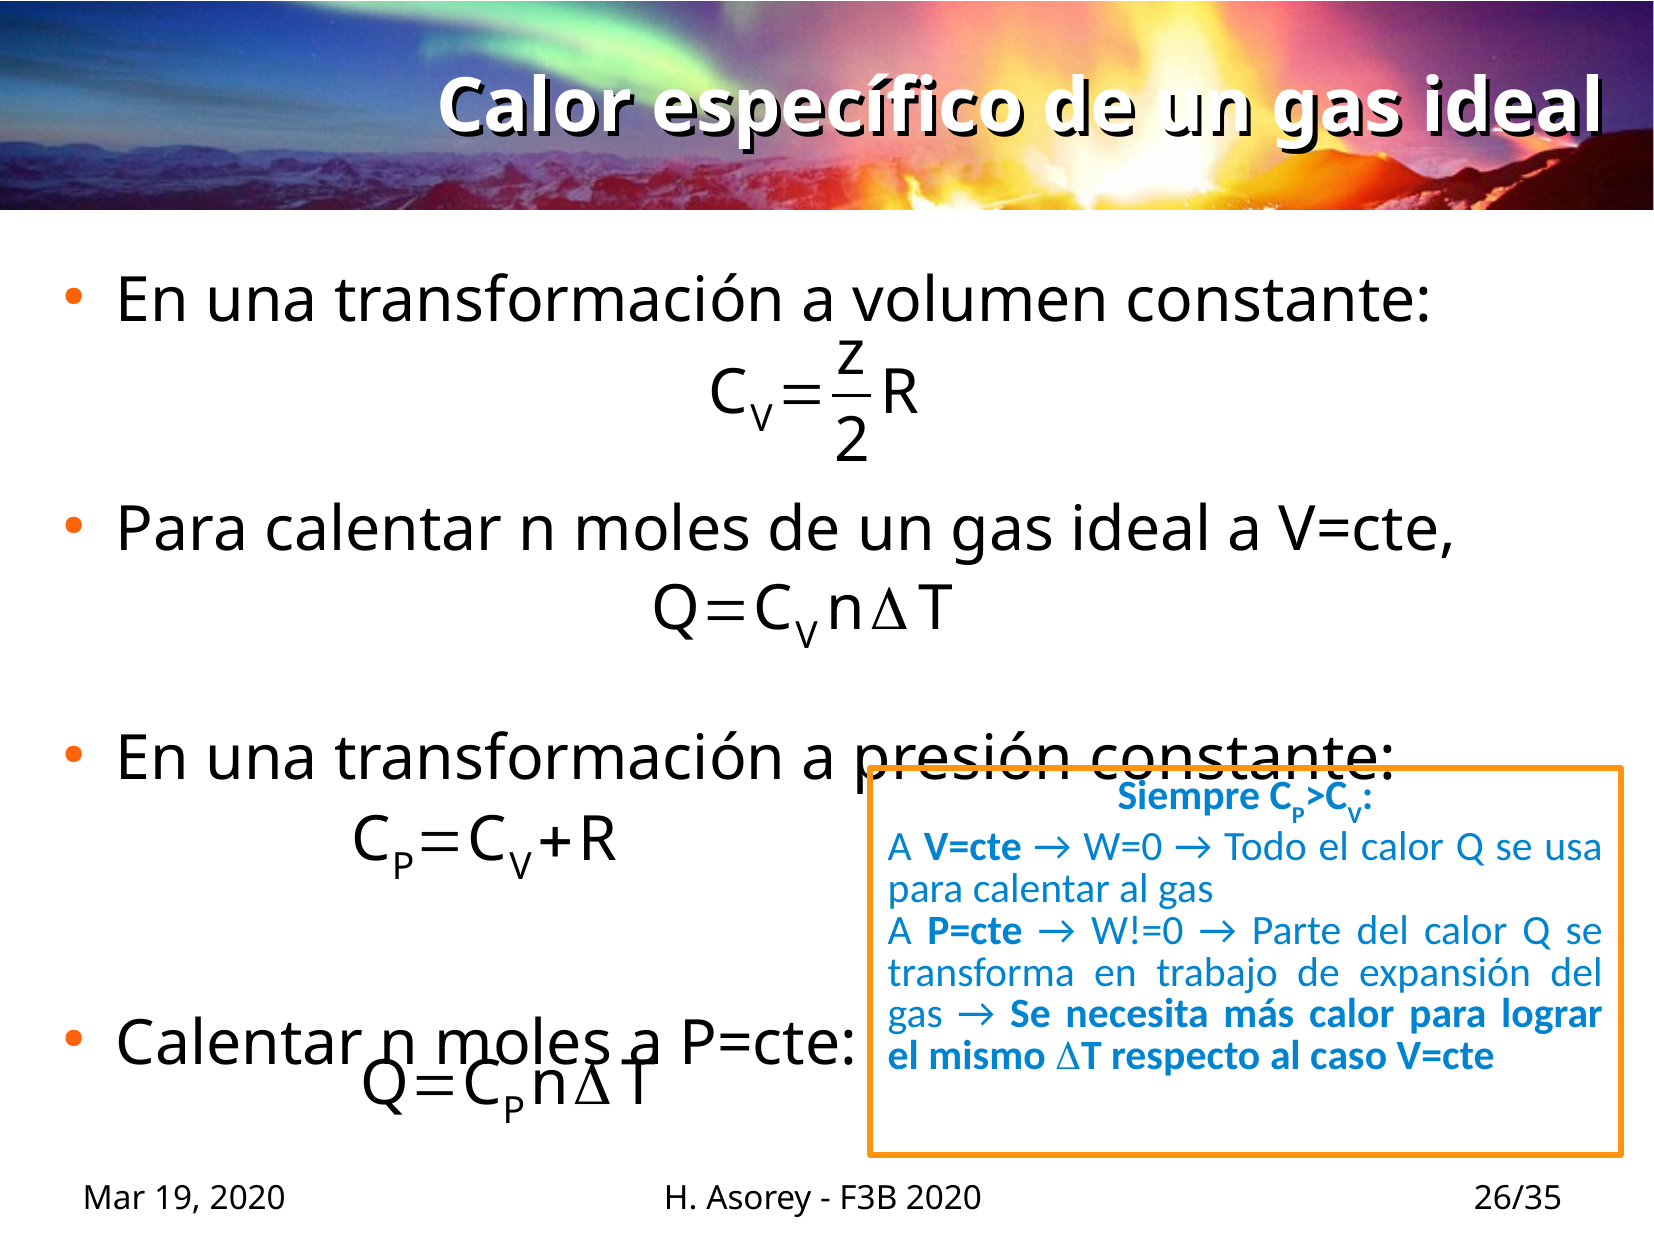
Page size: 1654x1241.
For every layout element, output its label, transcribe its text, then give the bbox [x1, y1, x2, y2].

list En una transformación a volumen constante: Para calentar n moles de un gas ideal a V=cte, En una transformación a presión constante: Calentar n moles a P=cte: [45, 255, 1606, 1156]
chart [345, 800, 624, 888]
chart [353, 1044, 664, 1132]
chart [701, 315, 926, 477]
title Calor específico de un gas ideal [45, 15, 1606, 191]
chart [645, 570, 961, 658]
text_box Siempre CP>CV: A V=cte → W=0 → Todo el calor Q se usa para calentar al gas A P=cte → W!=0 → Parte del calor Q se transforma en trabajo de expansión del gas → Se necesita más calor para lograr el mismo DT respecto al caso V=cte [870, 768, 1621, 1156]
picture [0, 1, 1654, 210]
